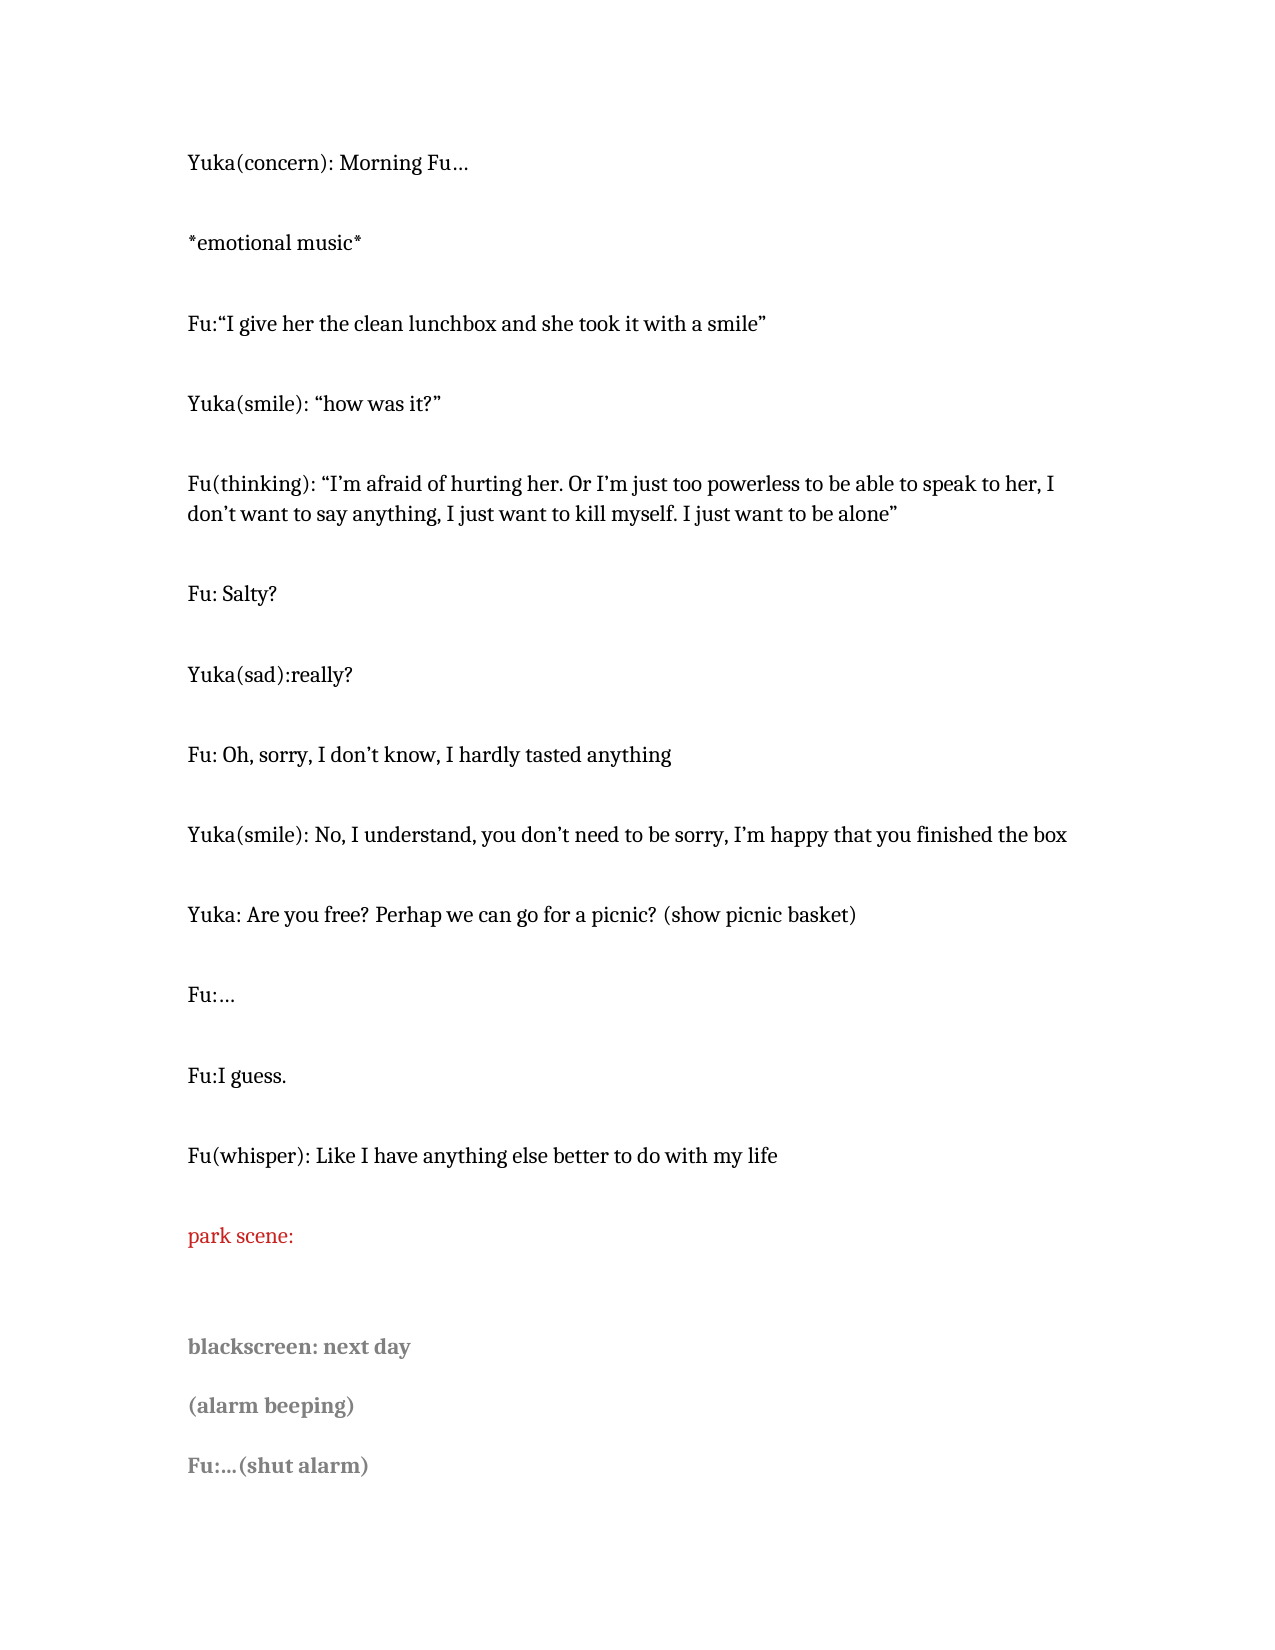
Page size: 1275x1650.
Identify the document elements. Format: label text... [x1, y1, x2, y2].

text Fu:“I give her the clean lunchbox and she took it with a smile” [187, 310, 1087, 337]
text Fu:I guess. [187, 1062, 1087, 1089]
text Fu: Oh, sorry, I don’t know, I hardly tasted anything [187, 742, 1087, 768]
text Yuka(smile): “how was it?” [187, 391, 1087, 417]
text Fu(whisper): Like I have anything else better to do with my life [187, 1143, 1087, 1169]
text Yuka: Are you free? Perhap we can go for a picnic? (show picnic basket) [187, 902, 1087, 928]
text Fu: Salty? [187, 581, 1087, 608]
text Yuka(sad):really? [187, 661, 1087, 688]
text *emotional music* [187, 230, 1087, 257]
text Yuka(smile): No, I understand, you don’t need to be sorry, I’m happy that you finished the box [187, 822, 1087, 848]
text Fu(thinking): “I’m afraid of hurting her. Or I’m just too powerless to be able to speak to her, I don’t want to say anything, I just want to kill myself. I just want to be alone” [187, 471, 1087, 527]
text (alarm beeping) [187, 1393, 1087, 1420]
text park scene: [187, 1223, 1087, 1249]
text Fu:…(shut alarm) [187, 1453, 1087, 1479]
text blackscreen: next day [187, 1334, 1087, 1360]
text Fu:… [187, 982, 1087, 1009]
text Yuka(concern): Morning Fu… [187, 150, 1087, 176]
